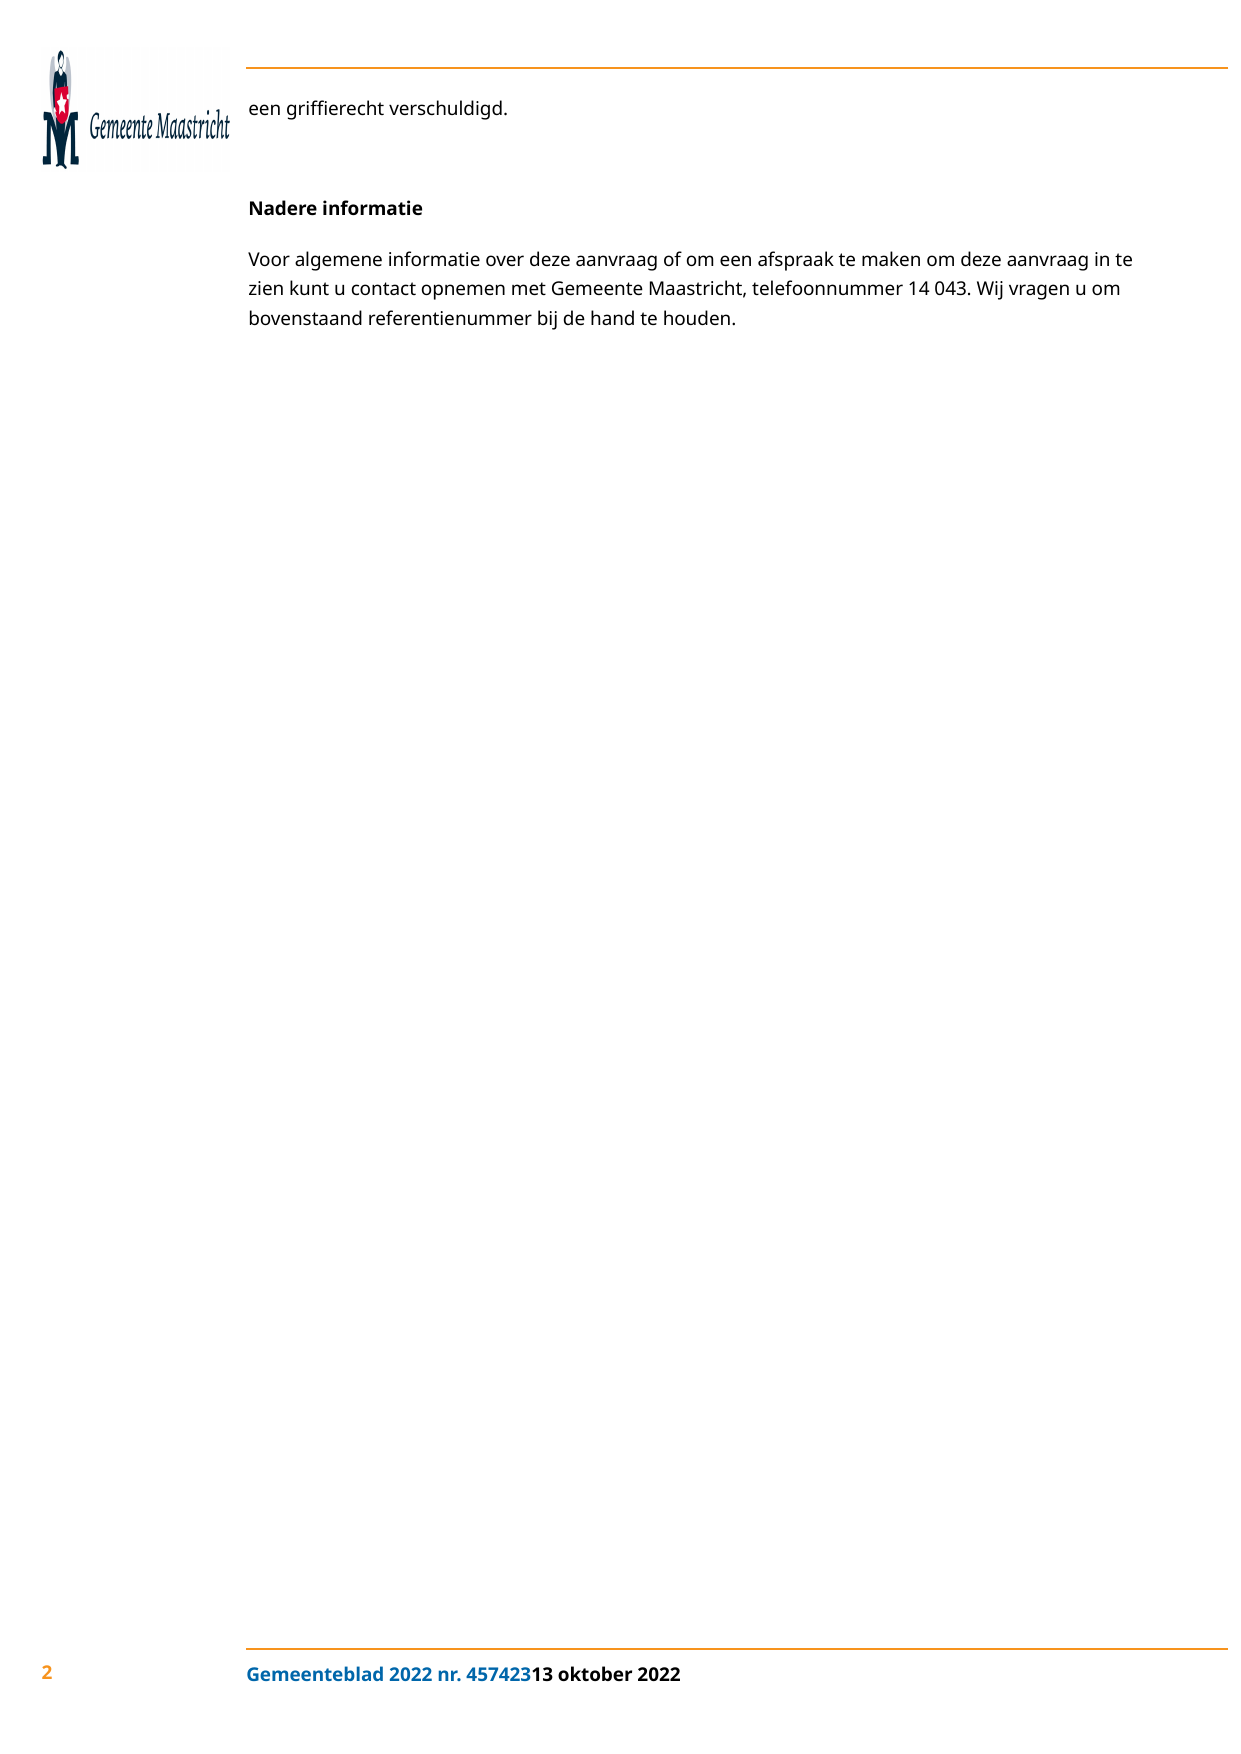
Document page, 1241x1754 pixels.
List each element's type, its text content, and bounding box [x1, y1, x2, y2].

text Nadere informatie [248, 196, 1152, 221]
text Voor algemene informatie over deze aanvraag of om een afspraak te maken om deze aanvraag in te zien kunt u contact opnemen met Gemeente Maastricht, telefoonnummer 14 043. Wij vragen u om bovenstaand referentienummer bij de hand te houden. [248, 246, 1152, 331]
text een griffierecht verschuldigd. [248, 95, 1152, 121]
picture [41, 47, 231, 172]
